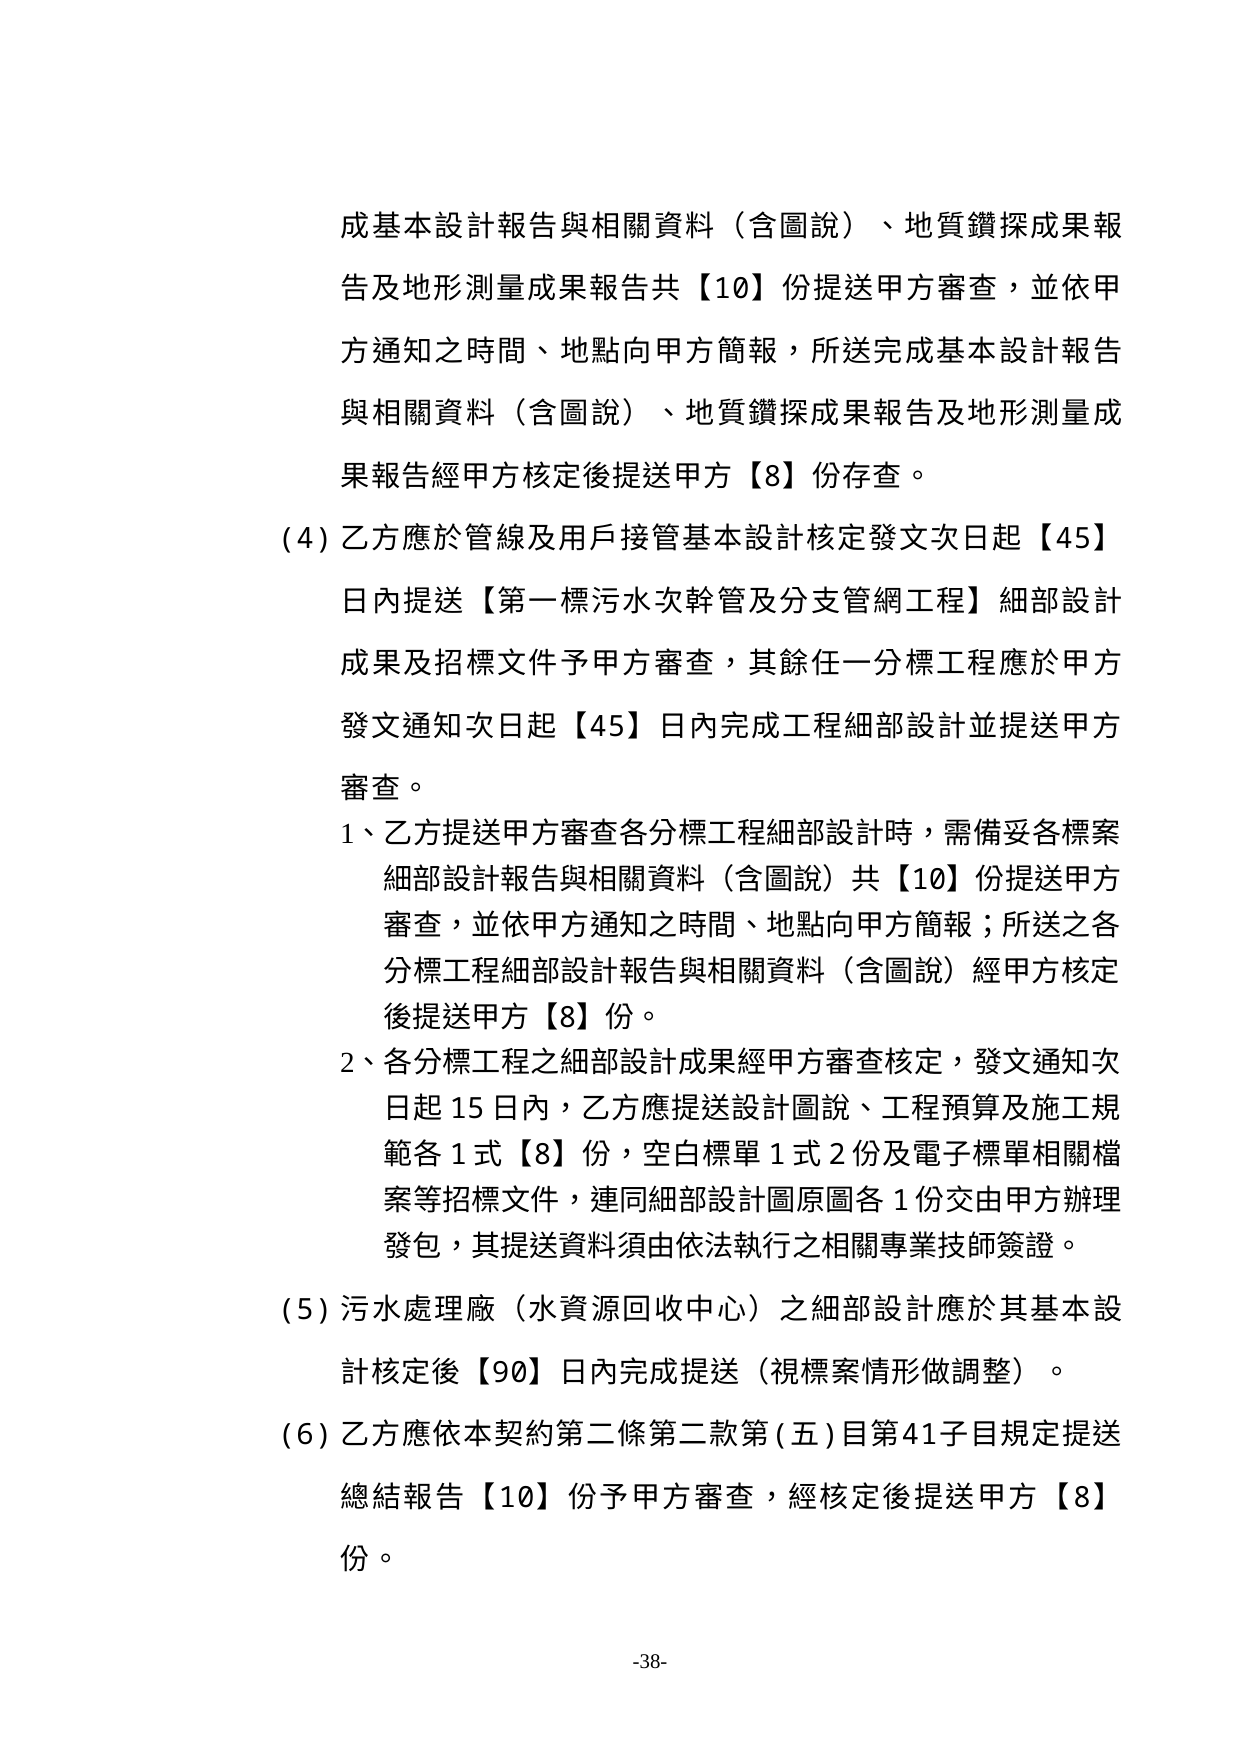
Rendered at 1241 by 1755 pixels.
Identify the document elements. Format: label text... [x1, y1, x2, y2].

list 成基本設計報告與相關資料（含圖說）、地質鑽探成果報告及地形測量成果報告共【10】份提送甲方審查，並依甲方通知之時間、地點向甲方簡報，所送完成基本設計報告與相關資料（含圖說）、地質鑽探成果報告及地形測量成果報告經甲方核定後提送甲方【8】份存查。 [278, 182, 1122, 494]
list 污水處理廠（水資源回收中心）之細部設計應於其基本設計核定後【90】日內完成提送（視標案情形做調整）。 [278, 1265, 1122, 1390]
list 乙方提送甲方審查各分標工程細部設計時，需備妥各標案細部設計報告與相關資料（含圖說）共【10】份提送甲方審查，並依甲方通知之時間、地點向甲方簡報；所送之各分標工程細部設計報告與相關資料（含圖說）經甲方核定後提送甲方【8】份。 [340, 807, 1122, 1036]
list 各分標工程之細部設計成果經甲方審查核定，發文通知次日起15日內，乙方應提送設計圖說、工程預算及施工規範各1式【8】份，空白標單1式2份及電子標單相關檔案等招標文件，連同細部設計圖原圖各1份交由甲方辦理發包，其提送資料須由依法執行之相關專業技師簽證。 [340, 1036, 1122, 1265]
list 乙方應依本契約第二條第二款第(五)目第41子目規定提送總結報告【10】份予甲方審查，經核定後提送甲方【8】份。 [278, 1390, 1122, 1578]
list 乙方應於管線及用戶接管基本設計核定發文次日起【45】日內提送【第一標污水次幹管及分支管網工程】細部設計成果及招標文件予甲方審查，其餘任一分標工程應於甲方發文通知次日起【45】日內完成工程細部設計並提送甲方審查。 [278, 494, 1122, 807]
